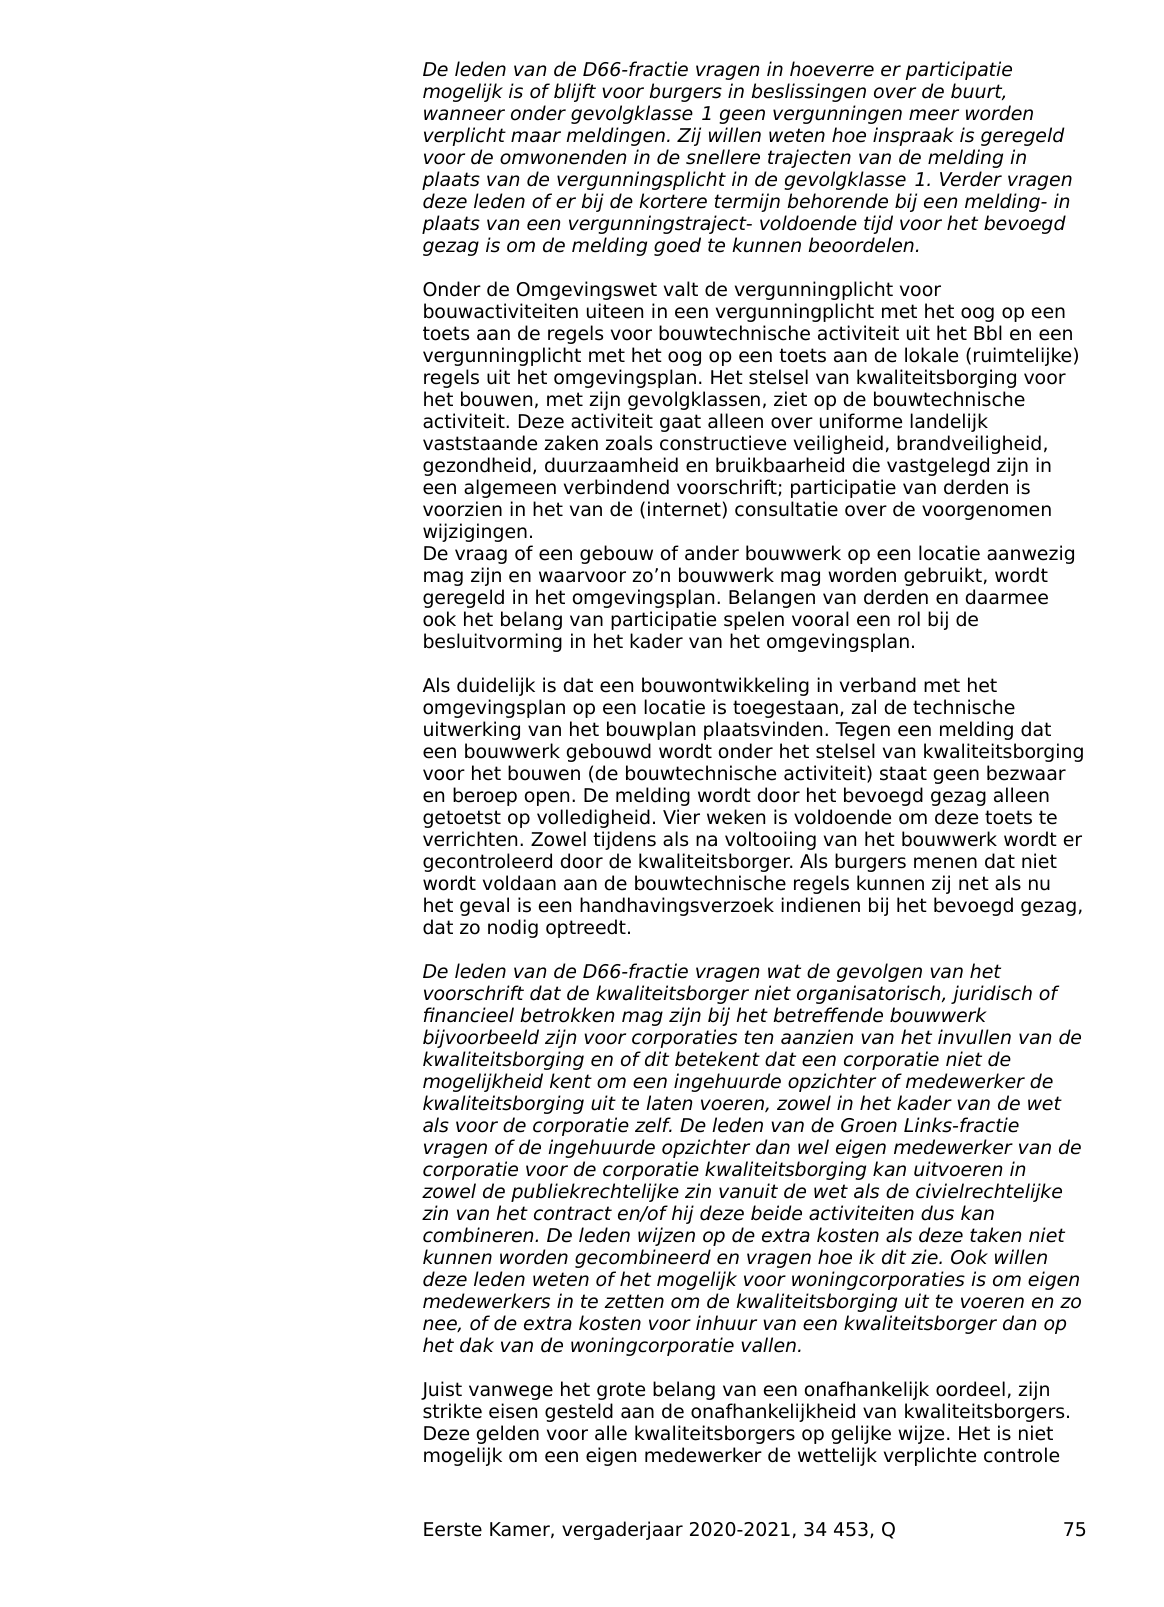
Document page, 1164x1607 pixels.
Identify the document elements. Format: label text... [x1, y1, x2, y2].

text Juist vanwege het grote belang van een onafhankelijk oordeel, zijn strikte eisen gesteld aan de onafhankelijkheid van kwaliteitsborgers. Deze gelden voor alle kwaliteitsborgers op gelijke wijze. Het is niet mogelijk om een eigen medewerker de wettelijk verplichte controle [422, 1379, 1087, 1467]
text Onder de Omgevingswet valt de vergunningplicht voor bouwactiviteiten uiteen in een vergunningplicht met het oog op een toets aan de regels voor bouwtechnische activiteit uit het Bbl en een vergunningplicht met het oog op een toets aan de lokale (ruimtelijke) regels uit het omgevingsplan. Het stelsel van kwaliteitsborging voor het bouwen, met zijn gevolgklassen, ziet op de bouwtechnische activiteit. Deze activiteit gaat alleen over uniforme landelijk vaststaande zaken zoals constructieve veiligheid, brandveiligheid, gezondheid, duurzaamheid en bruikbaarheid die vastgelegd zijn in een algemeen verbindend voorschrift; participatie van derden is voorzien in het van de (internet) consultatie over de voorgenomen wijzigingen. [422, 279, 1087, 543]
text De vraag of een gebouw of ander bouwwerk op een locatie aanwezig mag zijn en waarvoor zo’n bouwwerk mag worden gebruikt, wordt geregeld in het omgevingsplan. Belangen van derden en daarmee ook het belang van participatie spelen vooral een rol bij de besluitvorming in het kader van het omgevingsplan. [422, 543, 1087, 653]
text De leden van de D66-fractie vragen in hoeverre er participatie mogelijk is of blijft voor burgers in beslissingen over de buurt, wanneer onder gevolgklasse 1 geen vergunningen meer worden verplicht maar meldingen. Zij willen weten hoe inspraak is geregeld voor de omwonenden in de snellere trajecten van de melding in plaats van de vergunningsplicht in de gevolgklasse 1. Verder vragen deze leden of er bij de kortere termijn behorende bij een melding- in plaats van een vergunningstraject- voldoende tijd voor het bevoegd gezag is om de melding goed te kunnen beoordelen. [422, 59, 1087, 257]
text Als duidelijk is dat een bouwontwikkeling in verband met het omgevingsplan op een locatie is toegestaan, zal de technische uitwerking van het bouwplan plaatsvinden. Tegen een melding dat een bouwwerk gebouwd wordt onder het stelsel van kwaliteitsborging voor het bouwen (de bouwtechnische activiteit) staat geen bezwaar en beroep open. De melding wordt door het bevoegd gezag alleen getoetst op volledigheid. Vier weken is voldoende om deze toets te verrichten. Zowel tijdens als na voltooiing van het bouwwerk wordt er gecontroleerd door de kwaliteitsborger. Als burgers menen dat niet wordt voldaan aan de bouwtechnische regels kunnen zij net als nu het geval is een handhavingsverzoek indienen bij het bevoegd gezag, dat zo nodig optreedt. [422, 675, 1087, 939]
text De leden van de D66-fractie vragen wat de gevolgen van het voorschrift dat de kwaliteitsborger niet organisatorisch, juridisch of financieel betrokken mag zijn bij het betreffende bouwwerk bijvoorbeeld zijn voor corporaties ten aanzien van het invullen van de kwaliteitsborging en of dit betekent dat een corporatie niet de mogelijkheid kent om een ingehuurde opzichter of medewerker de kwaliteitsborging uit te laten voeren, zowel in het kader van de wet als voor de corporatie zelf. De leden van de Groen Links-fractie vragen of de ingehuurde opzichter dan wel eigen medewerker van de corporatie voor de corporatie kwaliteitsborging kan uitvoeren in zowel de publiekrechtelijke zin vanuit de wet als de civielrechtelijke zin van het contract en/of hij deze beide activiteiten dus kan combineren. De leden wijzen op de extra kosten als deze taken niet kunnen worden gecombineerd en vragen hoe ik dit zie. Ook willen deze leden weten of het mogelijk voor woningcorporaties is om eigen medewerkers in te zetten om de kwaliteitsborging uit te voeren en zo nee, of de extra kosten voor inhuur van een kwaliteitsborger dan op het dak van de woningcorporatie vallen. [422, 961, 1087, 1356]
